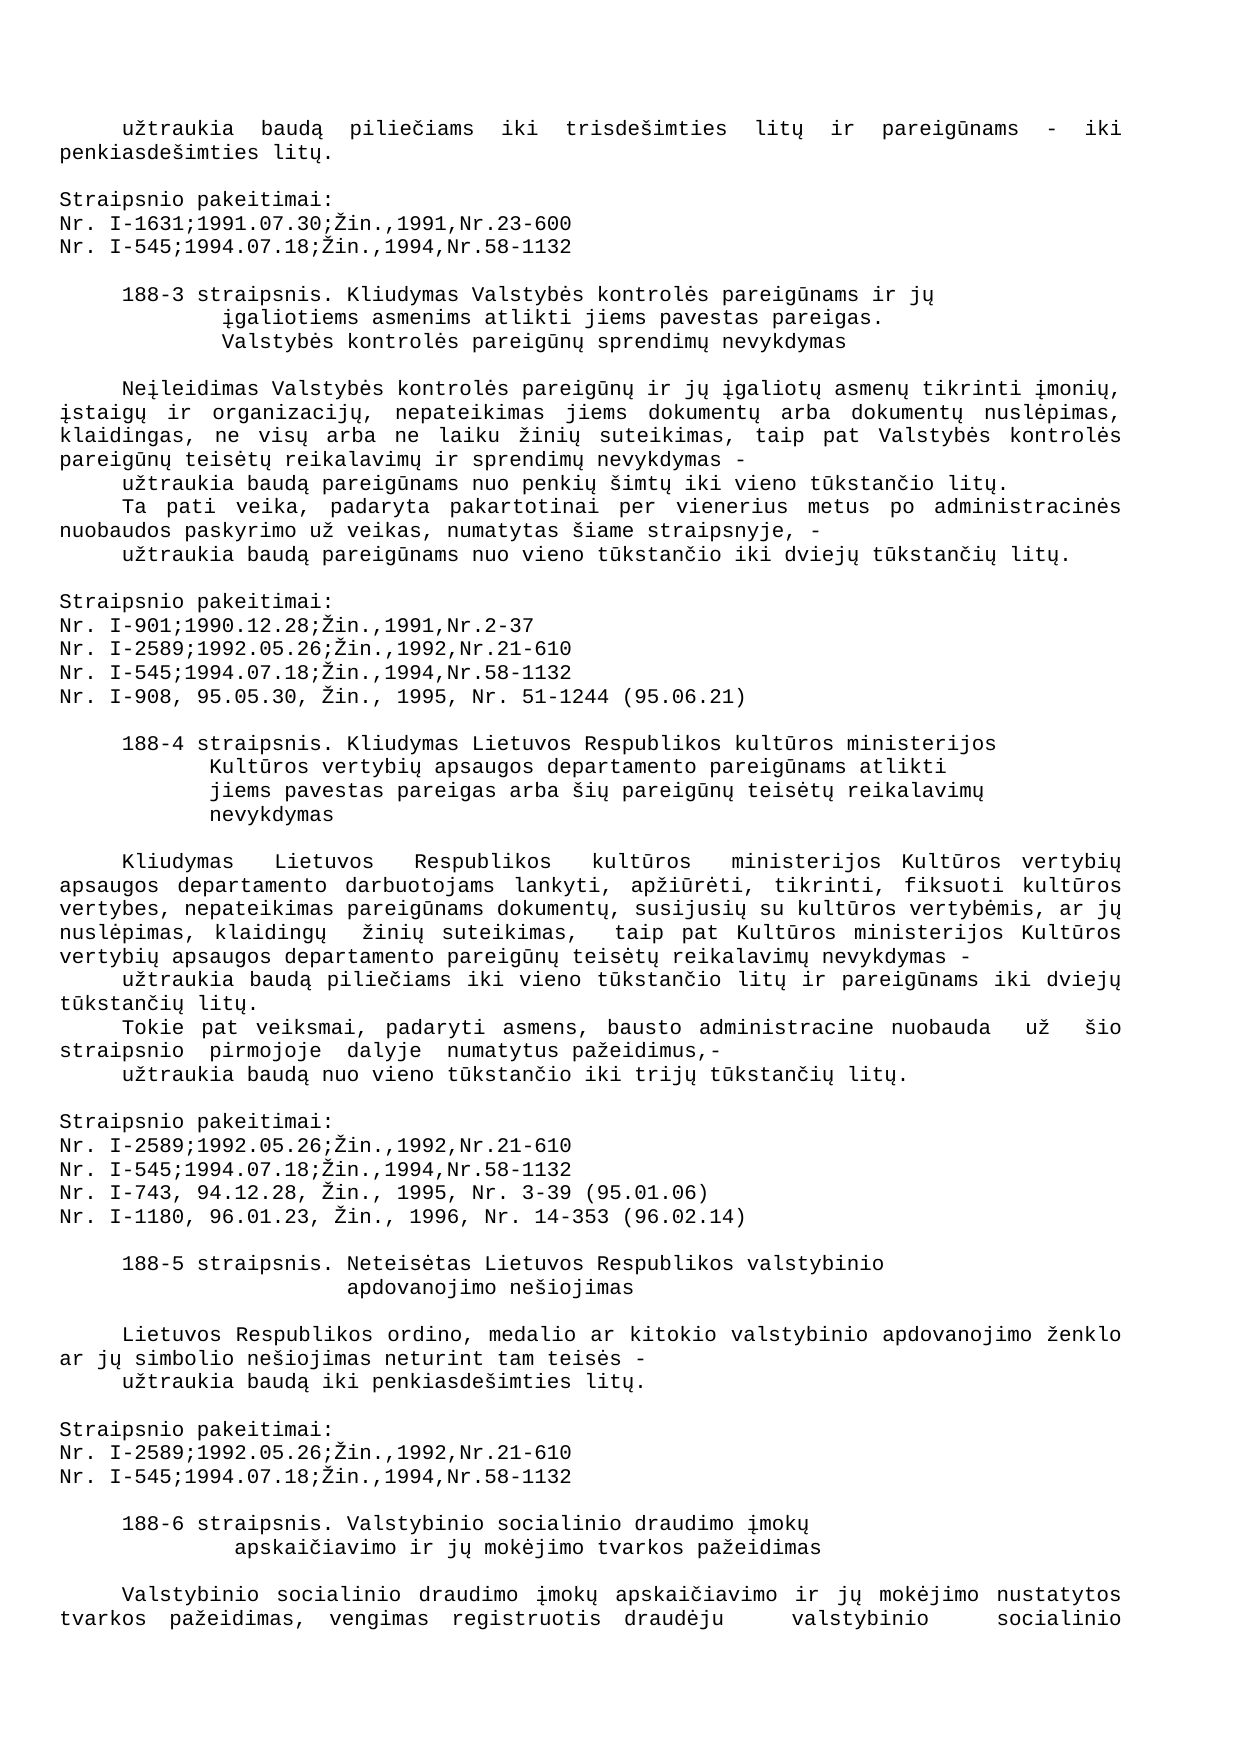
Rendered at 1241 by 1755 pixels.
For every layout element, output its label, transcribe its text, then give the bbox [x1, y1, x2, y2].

text 188-3 straipsnis. Kliudymas Valstybės kontrolės pareigūnams ir jų [59, 284, 1122, 307]
text Nr. I-2589;1992.05.26;Žin.,1992,Nr.21-610 [59, 1442, 1122, 1466]
text Nr. I-1631;1991.07.30;Žin.,1991,Nr.23-600 [59, 213, 1122, 236]
text Valstybinio socialinio draudimo įmokų apskaičiavimo ir jų mokėjimo nustatytos tvarkos pažeidimas, vengimas registruotis draudėju valstybinio socialinio [59, 1584, 1122, 1631]
text Nr. I-908, 95.05.30, Žin., 1995, Nr. 51-1244 (95.06.21) [59, 686, 1122, 709]
text Ta pati veika, padaryta pakartotinai per vienerius metus po administracinės nuobaudos paskyrimo už veikas, numatytas šiame straipsnyje, - [59, 496, 1122, 544]
text užtraukia baudą iki penkiasdešimties litų. [59, 1371, 1122, 1395]
text Valstybės kontrolės pareigūnų sprendimų nevykdymas [59, 331, 1122, 354]
text Nr. I-2589;1992.05.26;Žin.,1992,Nr.21-610 [59, 1135, 1122, 1158]
text apdovanojimo nešiojimas [59, 1277, 1122, 1300]
text jiems pavestas pareigas arba šių pareigūnų teisėtų reikalavimų [59, 780, 1122, 804]
text apskaičiavimo ir jų mokėjimo tvarkos pažeidimas [59, 1537, 1122, 1561]
text Lietuvos Respublikos ordino, medalio ar kitokio valstybinio apdovanojimo ženklo ar jų simbolio nešiojimas neturint tam teisės - [59, 1324, 1122, 1371]
text Nr. I-743, 94.12.28, Žin., 1995, Nr. 3-39 (95.01.06) [59, 1182, 1122, 1206]
text 188-6 straipsnis. Valstybinio socialinio draudimo įmokų [59, 1513, 1122, 1537]
text Straipsnio pakeitimai: [59, 1111, 1122, 1135]
text Straipsnio pakeitimai: [59, 1419, 1122, 1442]
text 188-5 straipsnis. Neteisėtas Lietuvos Respublikos valstybinio [59, 1253, 1122, 1277]
text užtraukia baudą piliečiams iki trisdešimties litų ir pareigūnams - iki penkiasdešimties litų. [59, 118, 1122, 165]
text Tokie pat veiksmai, padaryti asmens, bausto administracine nuobauda už šio straipsnio pirmojoje dalyje numatytus pažeidimus,- [59, 1017, 1122, 1064]
text Kliudymas Lietuvos Respublikos kultūros ministerijos Kultūros vertybių apsaugos departamento darbuotojams lankyti, apžiūrėti, tikrinti, fiksuoti kultūros vertybes, nepateikimas pareigūnams dokumentų, susijusių su kultūros vertybėmis, ar jų nuslėpimas, klaidingų žinių suteikimas, taip pat Kultūros ministerijos Kultūros vertybių apsaugos departamento pareigūnų teisėtų reikalavimų nevykdymas - [59, 851, 1122, 969]
text Kultūros vertybių apsaugos departamento pareigūnams atlikti [59, 757, 1122, 780]
text nevykdymas [59, 804, 1122, 827]
text Nr. I-2589;1992.05.26;Žin.,1992,Nr.21-610 [59, 638, 1122, 662]
text užtraukia baudą pareigūnams nuo penkių šimtų iki vieno tūkstančio litų. [59, 473, 1122, 496]
text užtraukia baudą piliečiams iki vieno tūkstančio litų ir pareigūnams iki dviejų tūkstančių litų. [59, 969, 1122, 1017]
text Nr. I-545;1994.07.18;Žin.,1994,Nr.58-1132 [59, 1158, 1122, 1182]
text įgaliotiems asmenims atlikti jiems pavestas pareigas. [59, 307, 1122, 331]
text Nr. I-545;1994.07.18;Žin.,1994,Nr.58-1132 [59, 236, 1122, 260]
text užtraukia baudą pareigūnams nuo vieno tūkstančio iki dviejų tūkstančių litų. [59, 544, 1122, 567]
text Nr. I-545;1994.07.18;Žin.,1994,Nr.58-1132 [59, 662, 1122, 686]
text Straipsnio pakeitimai: [59, 591, 1122, 615]
text Nr. I-901;1990.12.28;Žin.,1991,Nr.2-37 [59, 615, 1122, 638]
text Nr. I-1180, 96.01.23, Žin., 1996, Nr. 14-353 (96.02.14) [59, 1206, 1122, 1229]
text 188-4 straipsnis. Kliudymas Lietuvos Respublikos kultūros ministerijos [59, 733, 1122, 757]
text užtraukia baudą nuo vieno tūkstančio iki trijų tūkstančių litų. [59, 1064, 1122, 1088]
text Straipsnio pakeitimai: [59, 189, 1122, 213]
text Neįleidimas Valstybės kontrolės pareigūnų ir jų įgaliotų asmenų tikrinti įmonių, įstaigų ir organizacijų, nepateikimas jiems dokumentų arba dokumentų nuslėpimas, klaidingas, ne visų arba ne laiku žinių suteikimas, taip pat Valstybės kontrolės pareigūnų teisėtų reikalavimų ir sprendimų nevykdymas - [59, 378, 1122, 473]
text Nr. I-545;1994.07.18;Žin.,1994,Nr.58-1132 [59, 1466, 1122, 1489]
